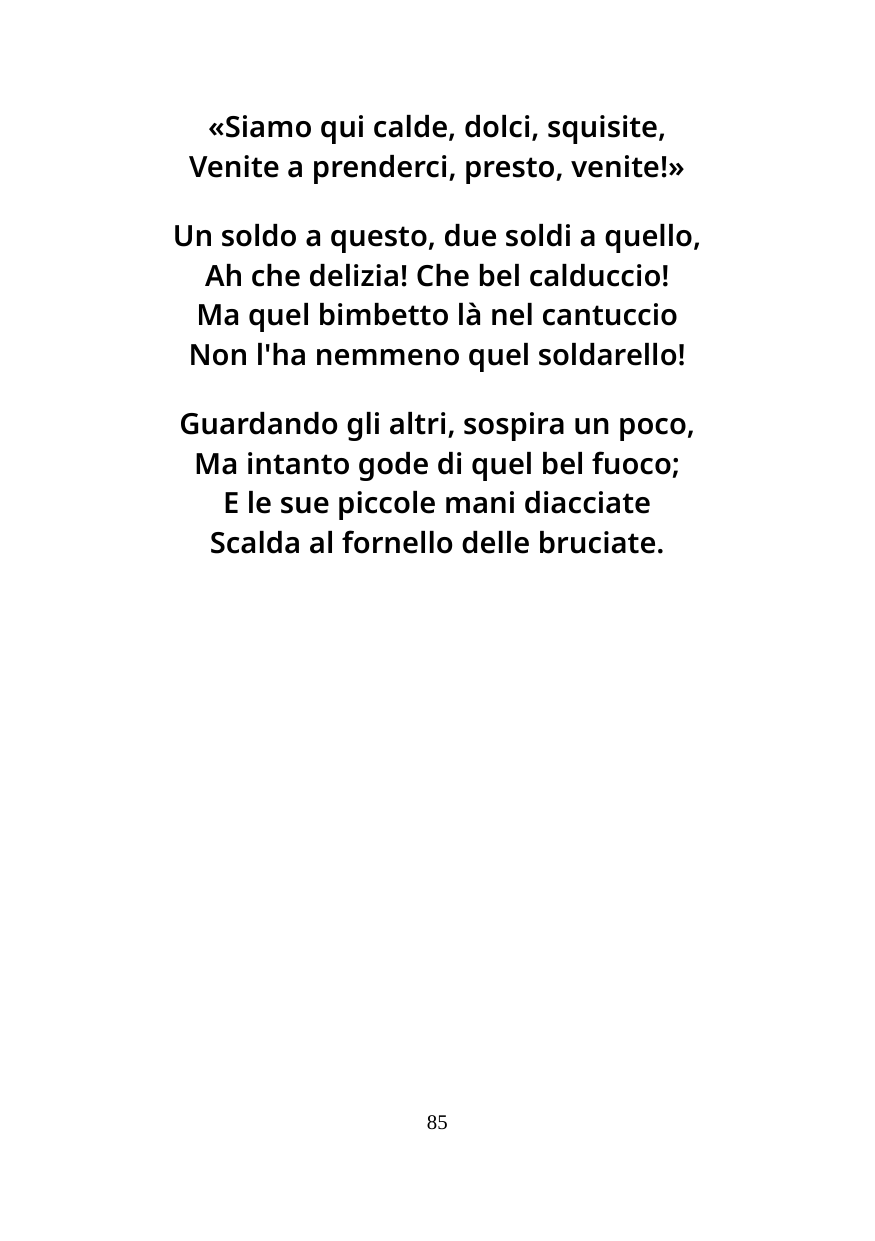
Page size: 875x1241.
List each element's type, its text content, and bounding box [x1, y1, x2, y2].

text Un soldo a questo, due soldi a quello, Ah che delizia! Che bel calduccio! Ma quel bimbetto là nel cantuccio Non l'ha nemmeno quel soldarello! [106, 215, 768, 374]
text «Siamo qui calde, dolci, squisite, Venite a prenderci, presto, venite!» [106, 106, 768, 186]
text Guardando gli altri, sospira un poco, Ma intanto gode di quel bel fuoco; E le sue piccole mani diacciate Scalda al fornello delle bruciate. [106, 403, 768, 562]
